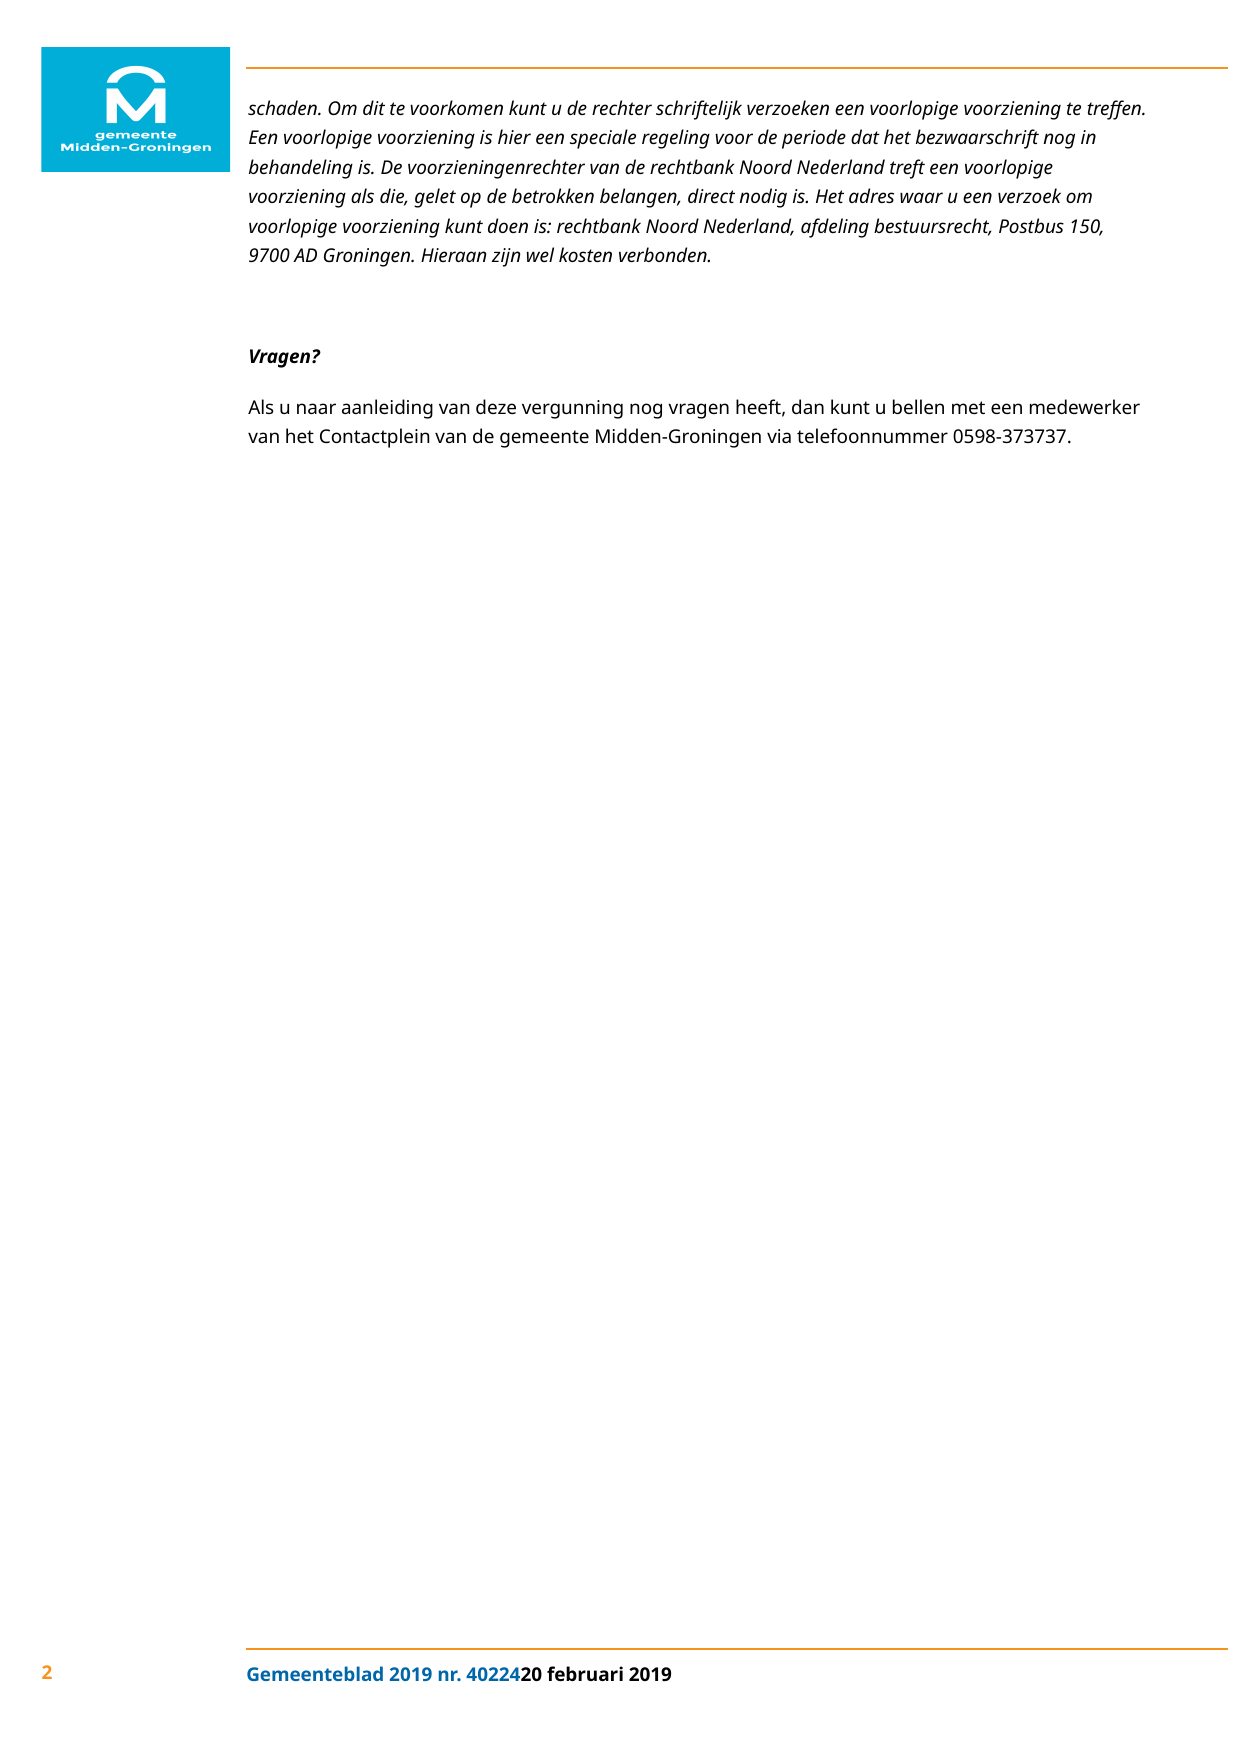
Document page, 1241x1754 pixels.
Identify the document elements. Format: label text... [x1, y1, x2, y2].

text Vragen? [248, 343, 1152, 369]
text schaden. Om dit te voorkomen kunt u de rechter schriftelijk verzoeken een voorlopige voorziening te treffen. Een voorlopige voorziening is hier een speciale regeling voor de periode dat het bezwaarschrift nog in behandeling is. De voorzieningenrechter van de rechtbank Noord Nederland treft een voorlopige voorziening als die, gelet op de betrokken belangen, direct nodig is. Het adres waar u een verzoek om voorlopige voorziening kunt doen is: rechtbank Noord Nederland, afdeling bestuursrecht, Postbus 150, 9700 AD Groningen. Hieraan zijn wel kosten verbonden. [248, 95, 1152, 268]
picture [107, 89, 165, 122]
picture [184, 146, 190, 153]
text Als u naar aanleiding van deze vergunning nog vragen heeft, dan kunt u bellen met een medewerker van het Contactplein van de gemeente Midden-Groningen via telefoonnummer 0598-373737. [248, 394, 1152, 449]
picture [108, 66, 164, 82]
